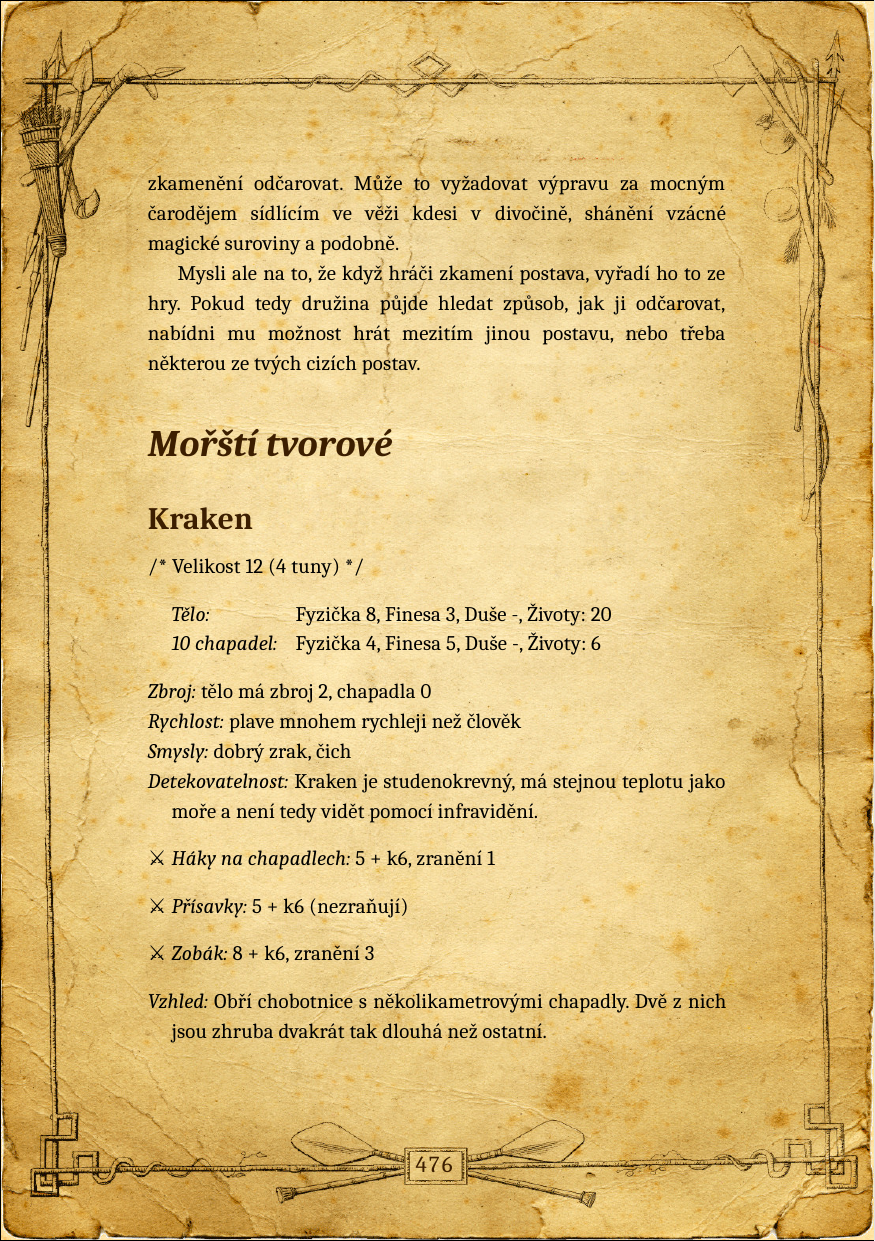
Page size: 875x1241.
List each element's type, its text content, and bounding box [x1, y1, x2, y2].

text Smysly: dobrý zrak, čich [148, 739, 726, 763]
subtitle Kraken [148, 501, 726, 537]
text ⚔ Zobák: 8 + k6, zranění 3 [148, 942, 726, 966]
text zkamenění odčarovat. Může to vyžadovat výpravu za mocným čarodějem sídlícím ve věži kdesi v⁠ divočině, shánění vzácné magické suroviny a⁠ podobně. Mysli ale na to, že když hráči zkamení postava, vyřadí ho to ze hry. Pokud tedy družina půjde hledat způsob, jak ji odčarovat, nabídni mu možnost hrát mezitím jinou postavu, nebo třeba některou ze tvých cizích postav. [148, 172, 726, 375]
text Rychlost: plave mnohem rychleji než člověk [148, 709, 726, 733]
text ⚔ Háky na chapadlech: 5 + k6, zranění 1 [148, 847, 726, 871]
text Vzhled: Obří chobotnice s⁠ několikametrovými chapadly. Dvě z⁠ nich jsou zhruba dvakrát tak dlouhá než ostatní. [148, 990, 726, 1043]
text /* Velikost 12 (4 tuny) */ [148, 554, 726, 578]
text 10 chapadel: Fyzička 4, Finesa 5, Duše -, Životy: 6 [171, 632, 726, 656]
text Zbroj: tělo má zbroj 2, chapadla 0 [148, 680, 726, 704]
text ⚔ Přísavky: 5 + k6 (nezraňují) [148, 894, 726, 918]
picture [1, 1, 874, 1240]
text Tělo: Fyzička 8, Finesa 3, Duše -, Životy: 20 [171, 602, 726, 626]
subtitle Mořští tvorové [148, 422, 726, 466]
text Detekovatelnost: Kraken je studenokrevný, má stejnou teplotu jako moře a⁠ není tedy vidět pomocí infravidění. [148, 769, 726, 823]
